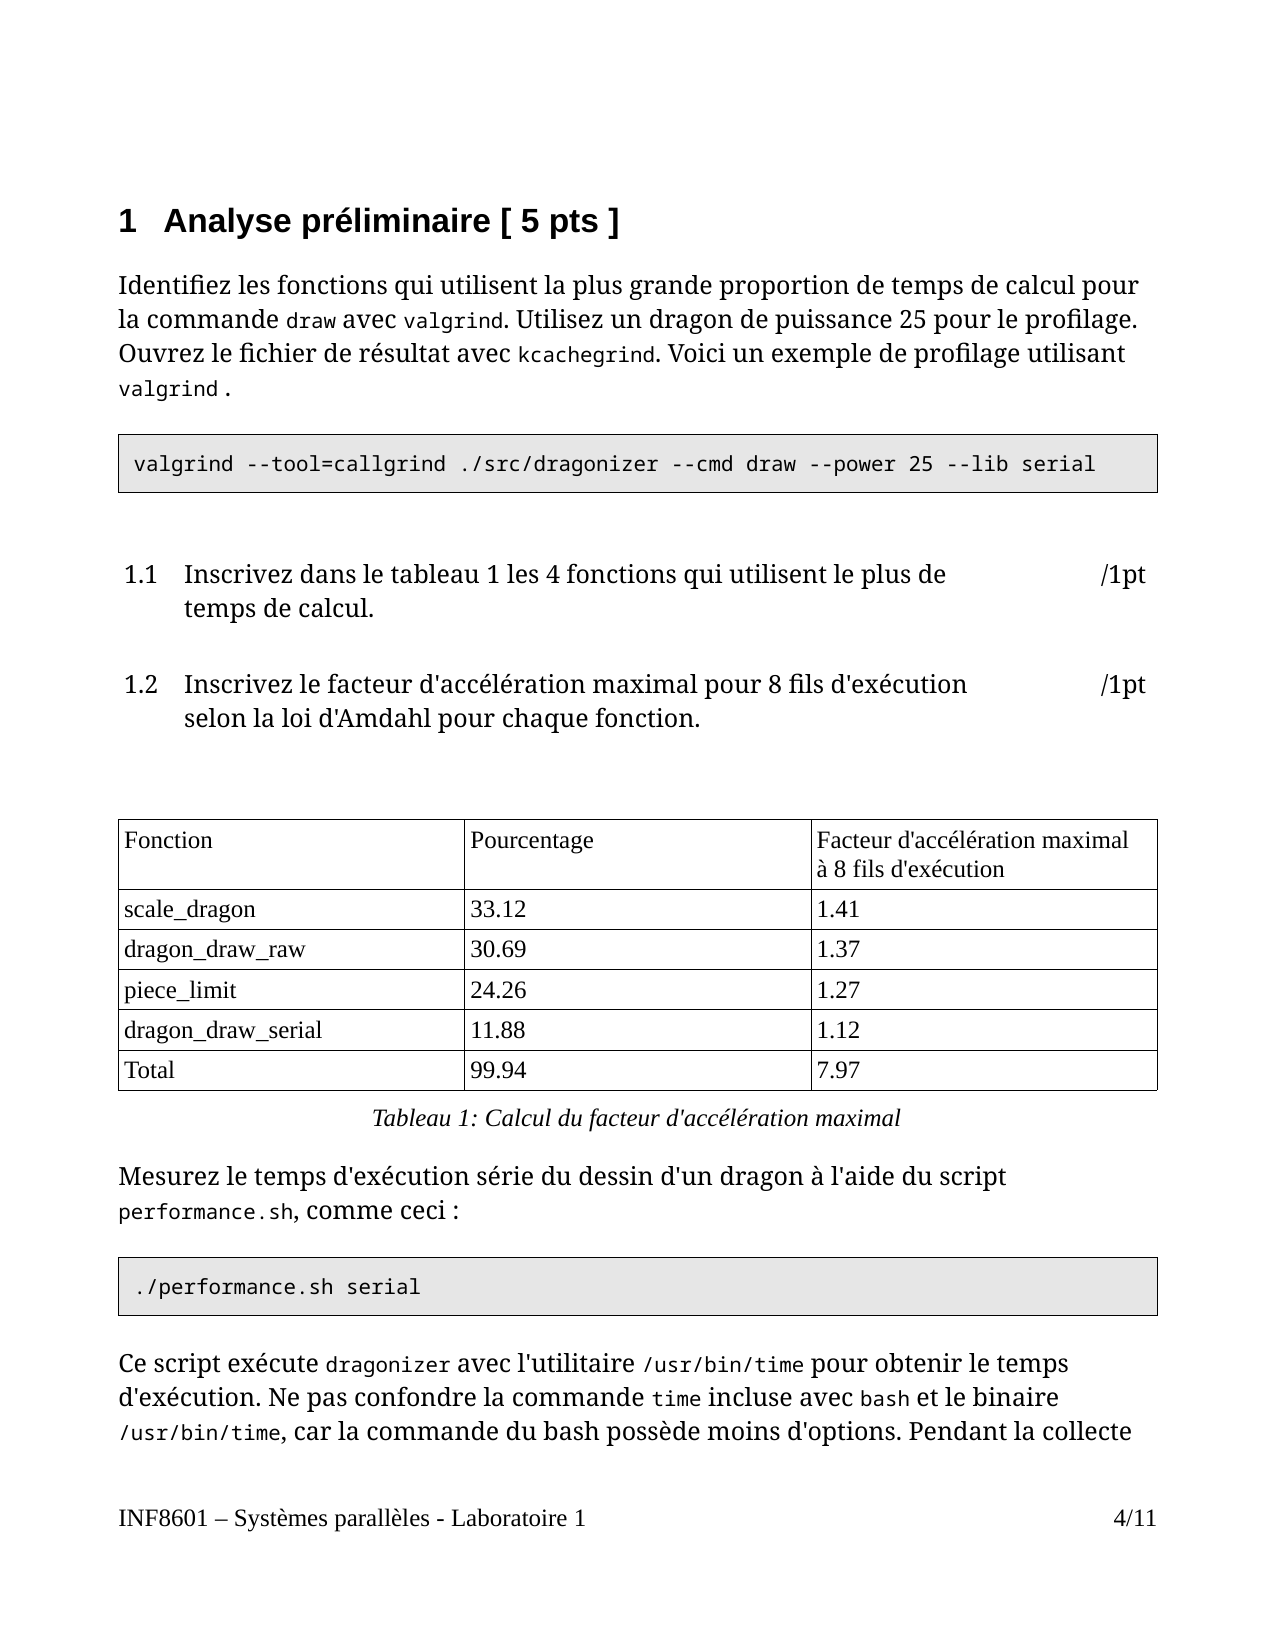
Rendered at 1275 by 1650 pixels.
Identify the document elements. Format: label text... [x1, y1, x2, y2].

text Identifiez les fonctions qui utilisent la plus grande proportion de temps de calcul pour la commande draw avec valgrind. Utilisez un dragon de puissance 25 pour le profilage. Ouvrez le fichier de résultat avec kcachegrind. Voici un exemple de profilage utilisant valgrind . [118, 267, 1157, 404]
table_header /1pt [1089, 536, 1157, 646]
table_cell 11.88 [465, 1010, 811, 1050]
table_cell scale_dragon [119, 890, 464, 929]
text Mesurez le temps d'exécution série du dessin d'un dragon à l'aide du script performance.sh, comme ceci : [118, 1159, 1157, 1227]
table_cell 7.97 [812, 1051, 1157, 1090]
text Ce script exécute dragonizer avec l'utilitaire /usr/bin/time pour obtenir le temps d'exécution. Ne pas confondre la commande time incluse avec bash et le binaire /usr/bin/time, car la commande du bash possède moins d'options. Pendant la collecte [118, 1346, 1157, 1448]
table_cell 1.27 [812, 970, 1157, 1009]
table_cell 1.41 [812, 890, 1157, 929]
table_cell 1.12 [812, 1010, 1157, 1050]
table_cell Total [119, 1051, 464, 1090]
text Tableau 1: Calcul du facteur d'accélération maximal [118, 1103, 1157, 1131]
table_cell dragon_draw_raw [119, 930, 464, 969]
table_cell 99.94 [465, 1051, 811, 1090]
table_cell 1.37 [812, 930, 1157, 969]
table_cell piece_limit [119, 970, 464, 1009]
subtitle Analyse préliminaire [ 5 pts ] [118, 201, 1157, 240]
table_cell dragon_draw_serial [119, 1010, 464, 1050]
table_header Facteur d'accélération maximal à 8 fils d'exécution [812, 820, 1157, 888]
table_cell 24.26 [465, 970, 811, 1009]
table_header Pourcentage [465, 820, 811, 888]
text ./performance.sh serial [119, 1258, 1157, 1315]
text valgrind --tool=callgrind ./src/dragonizer --cmd draw --power 25 --lib serial [119, 435, 1157, 492]
table_cell Inscrivez le facteur d'accélération maximal pour 8 fils d'exécution selon la loi d'Amdahl pour chaque fonction. [118, 646, 1019, 755]
table_cell 30.69 [465, 930, 811, 969]
table_header Fonction [119, 820, 464, 888]
table_header [1020, 536, 1088, 646]
table_cell /1pt [1089, 646, 1157, 755]
table_cell 33.12 [465, 890, 811, 929]
table_header Inscrivez dans le tableau 1 les 4 fonctions qui utilisent le plus de temps de calcul. [118, 536, 1019, 646]
table_cell [1020, 646, 1088, 755]
